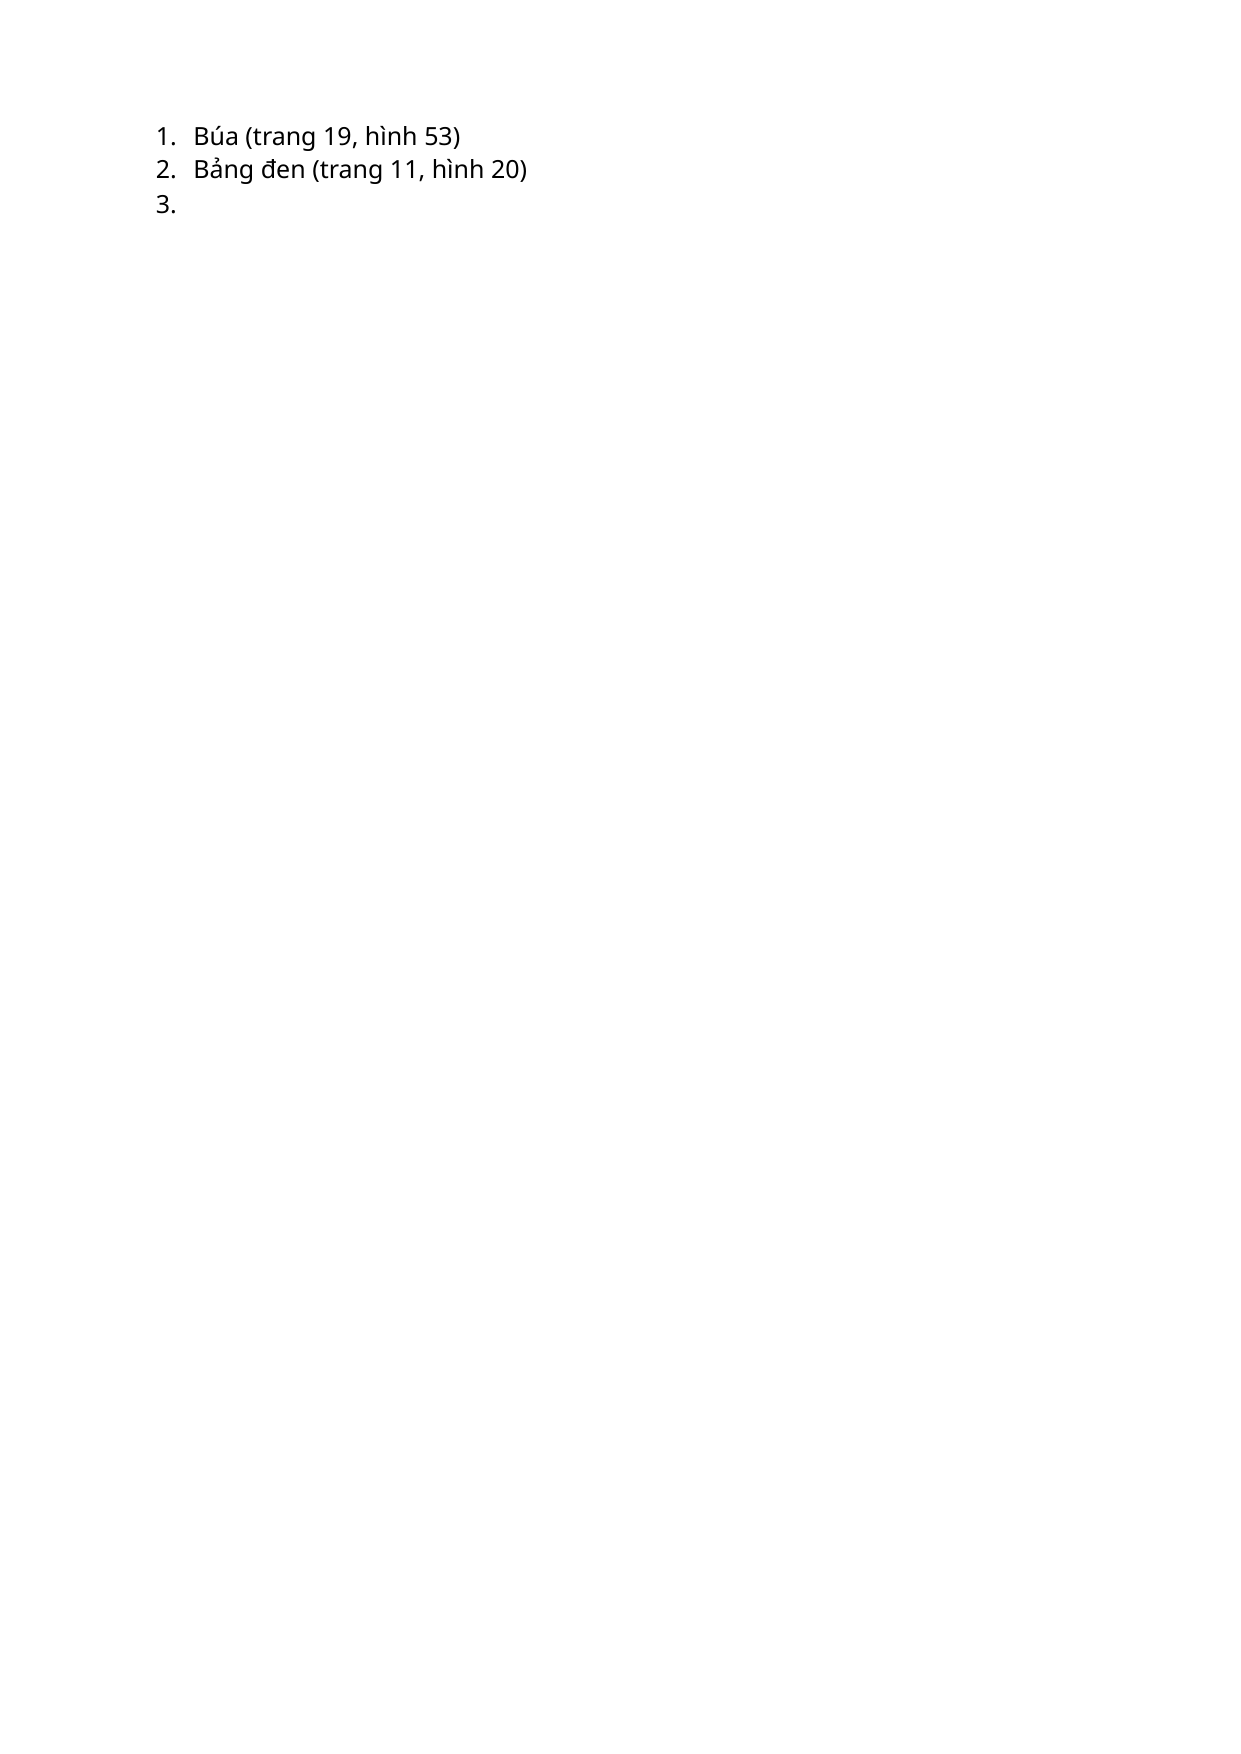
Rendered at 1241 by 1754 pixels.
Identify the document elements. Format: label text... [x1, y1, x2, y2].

list Bảng đen (trang 11, hình 20) [156, 152, 1122, 186]
list Búa (trang 19, hình 53) [156, 118, 1122, 152]
